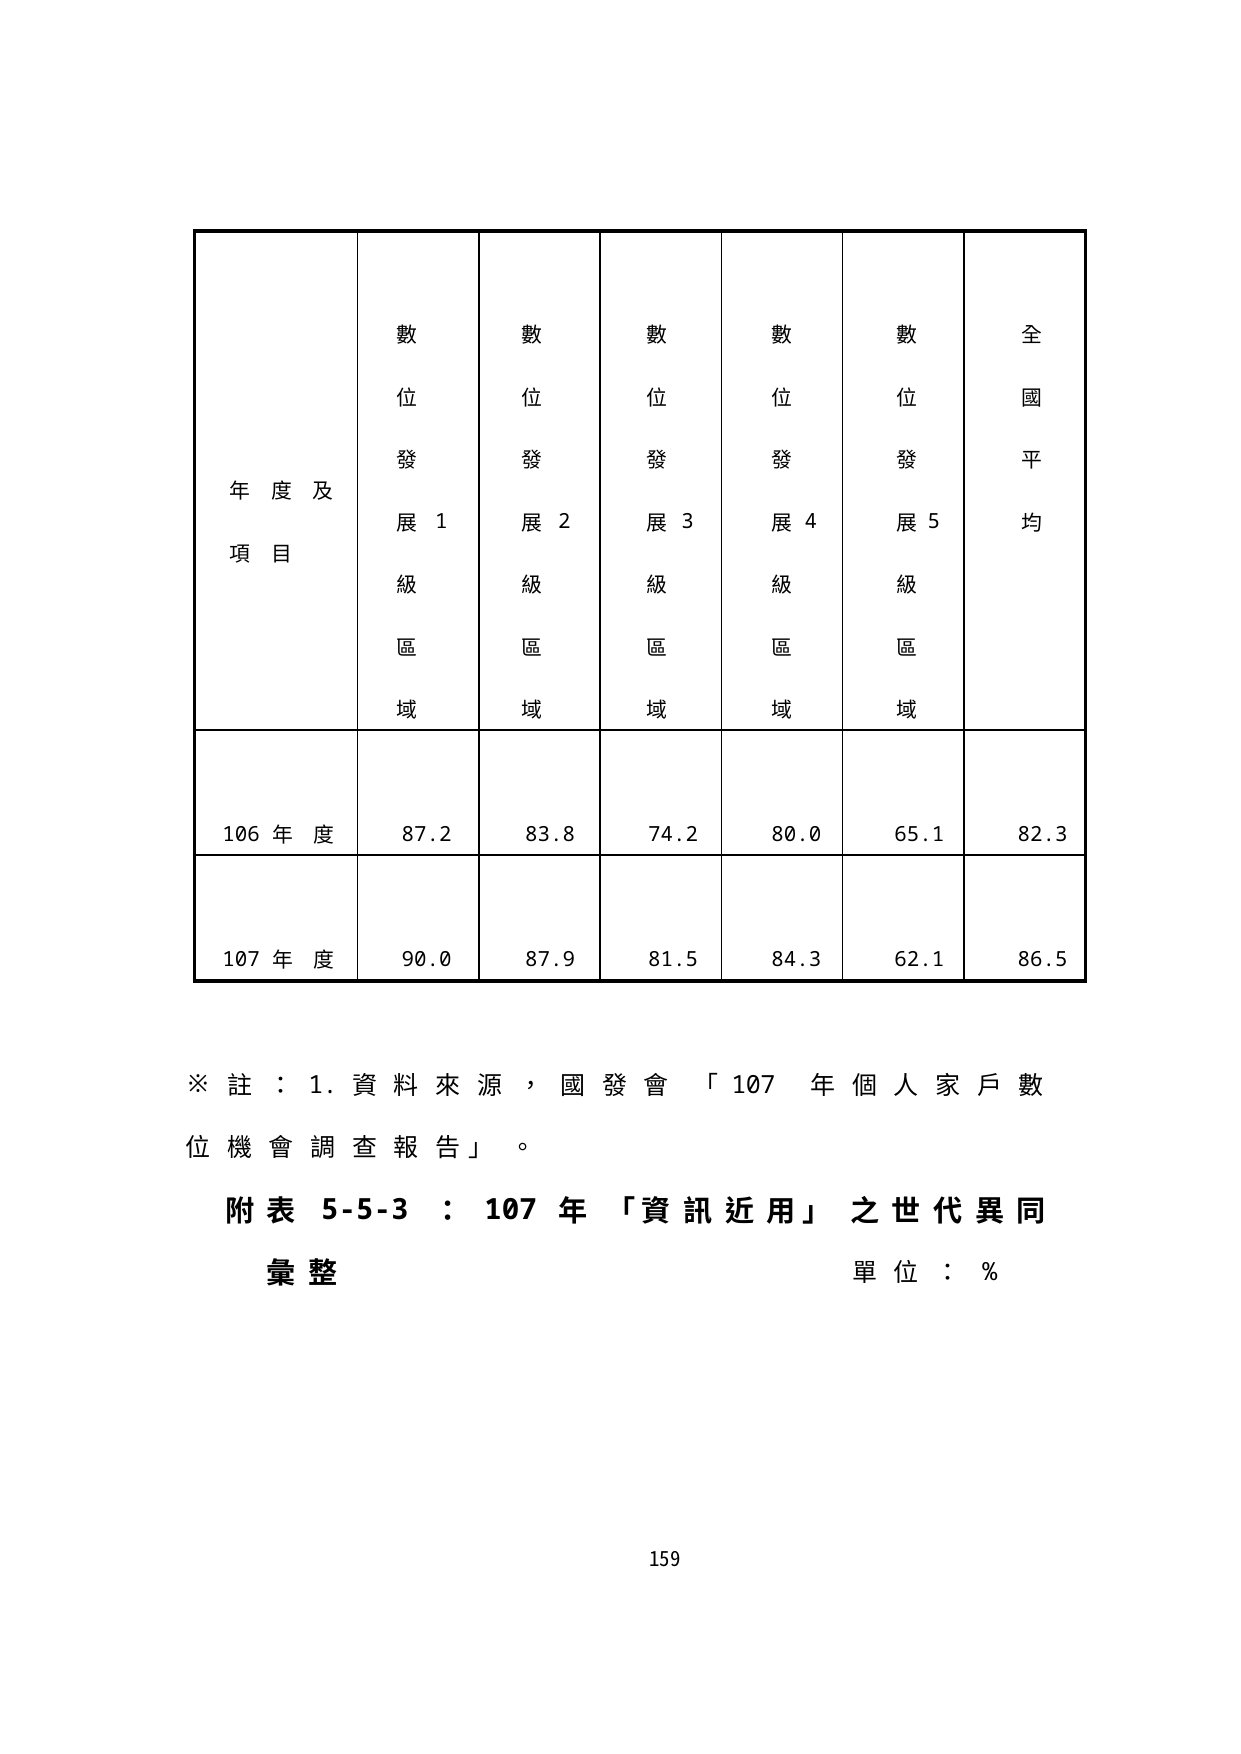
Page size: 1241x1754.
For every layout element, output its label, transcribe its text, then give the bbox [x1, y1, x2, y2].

table_cell 107年度 [196, 856, 357, 979]
text ※註：1.資料來源，國發會「107 年個人家戶數位機會調查報告」。 [177, 1042, 1052, 1167]
table_cell 87.9 [480, 856, 599, 979]
table_cell 87.2 [358, 731, 478, 854]
table_header 數位發展2 級區域 [480, 233, 599, 729]
table_cell 81.5 [601, 856, 721, 979]
table_cell 80.0 [722, 731, 842, 854]
table_cell 82.3 [965, 731, 1084, 854]
table_header 數位發展4 級區域 [722, 233, 842, 729]
table_cell 62.1 [843, 856, 963, 979]
table_cell 90.0 [358, 856, 478, 979]
table_header 全國平均 [965, 233, 1084, 729]
table_header 年度及項目 [196, 233, 357, 729]
table_header 數位發展1 級區域 [358, 233, 478, 729]
table_cell 65.1 [843, 731, 963, 854]
table_header 數位發展3 級區域 [601, 233, 721, 729]
table_cell 106年度 [196, 731, 357, 854]
table_cell 74.2 [601, 731, 721, 854]
table_cell 84.3 [722, 856, 842, 979]
text 附表5-5-3：107年「資訊近用」之世代異同彙整 單位：% [180, 1167, 1052, 1292]
table_header 數位發展5 級區域 [843, 233, 963, 729]
table_cell 83.8 [480, 731, 599, 854]
table_cell 86.5 [965, 856, 1084, 979]
